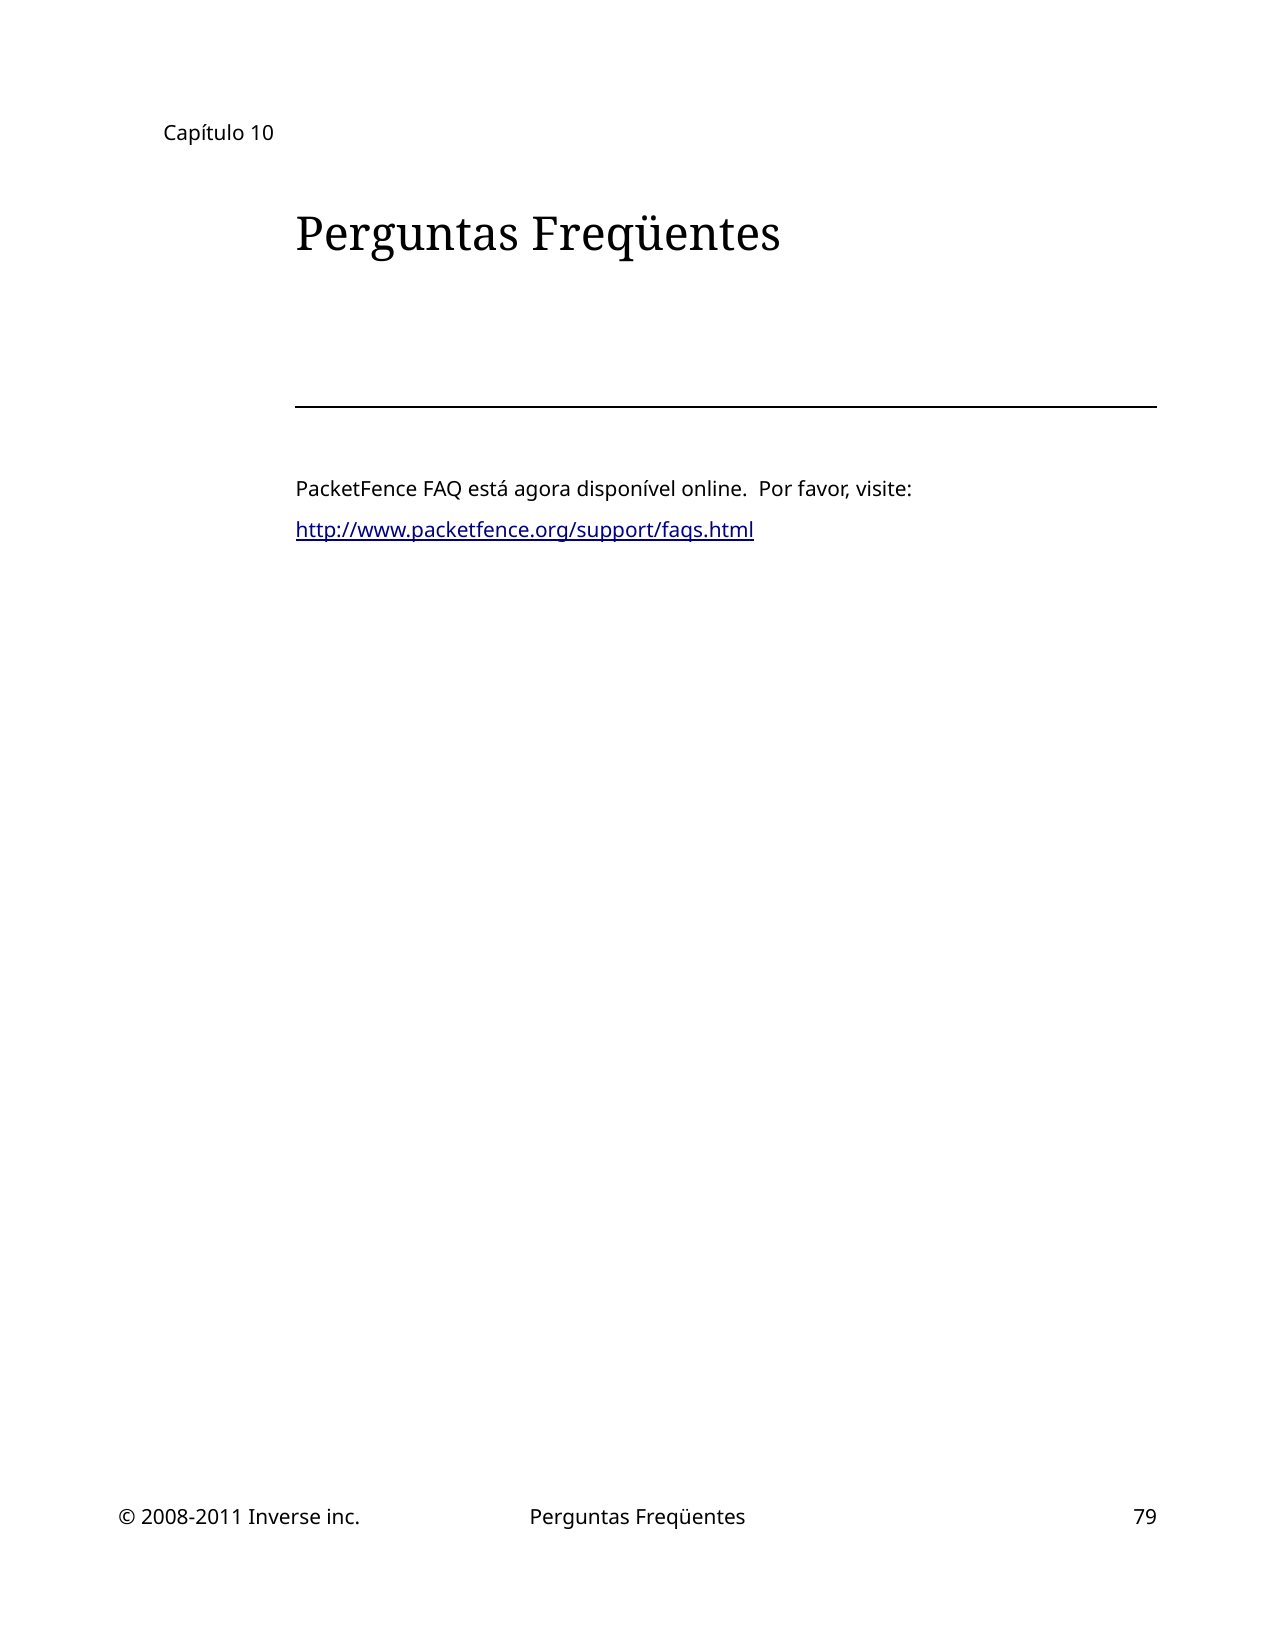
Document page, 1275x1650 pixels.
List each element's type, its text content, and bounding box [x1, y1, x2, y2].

text PacketFence FAQ está agora disponível online. Por favor, visite: [295, 474, 1157, 502]
text http://www.packetfence.org/support/faqs.html [295, 515, 1157, 543]
subtitle Perguntas Freqüentes [295, 201, 1157, 406]
